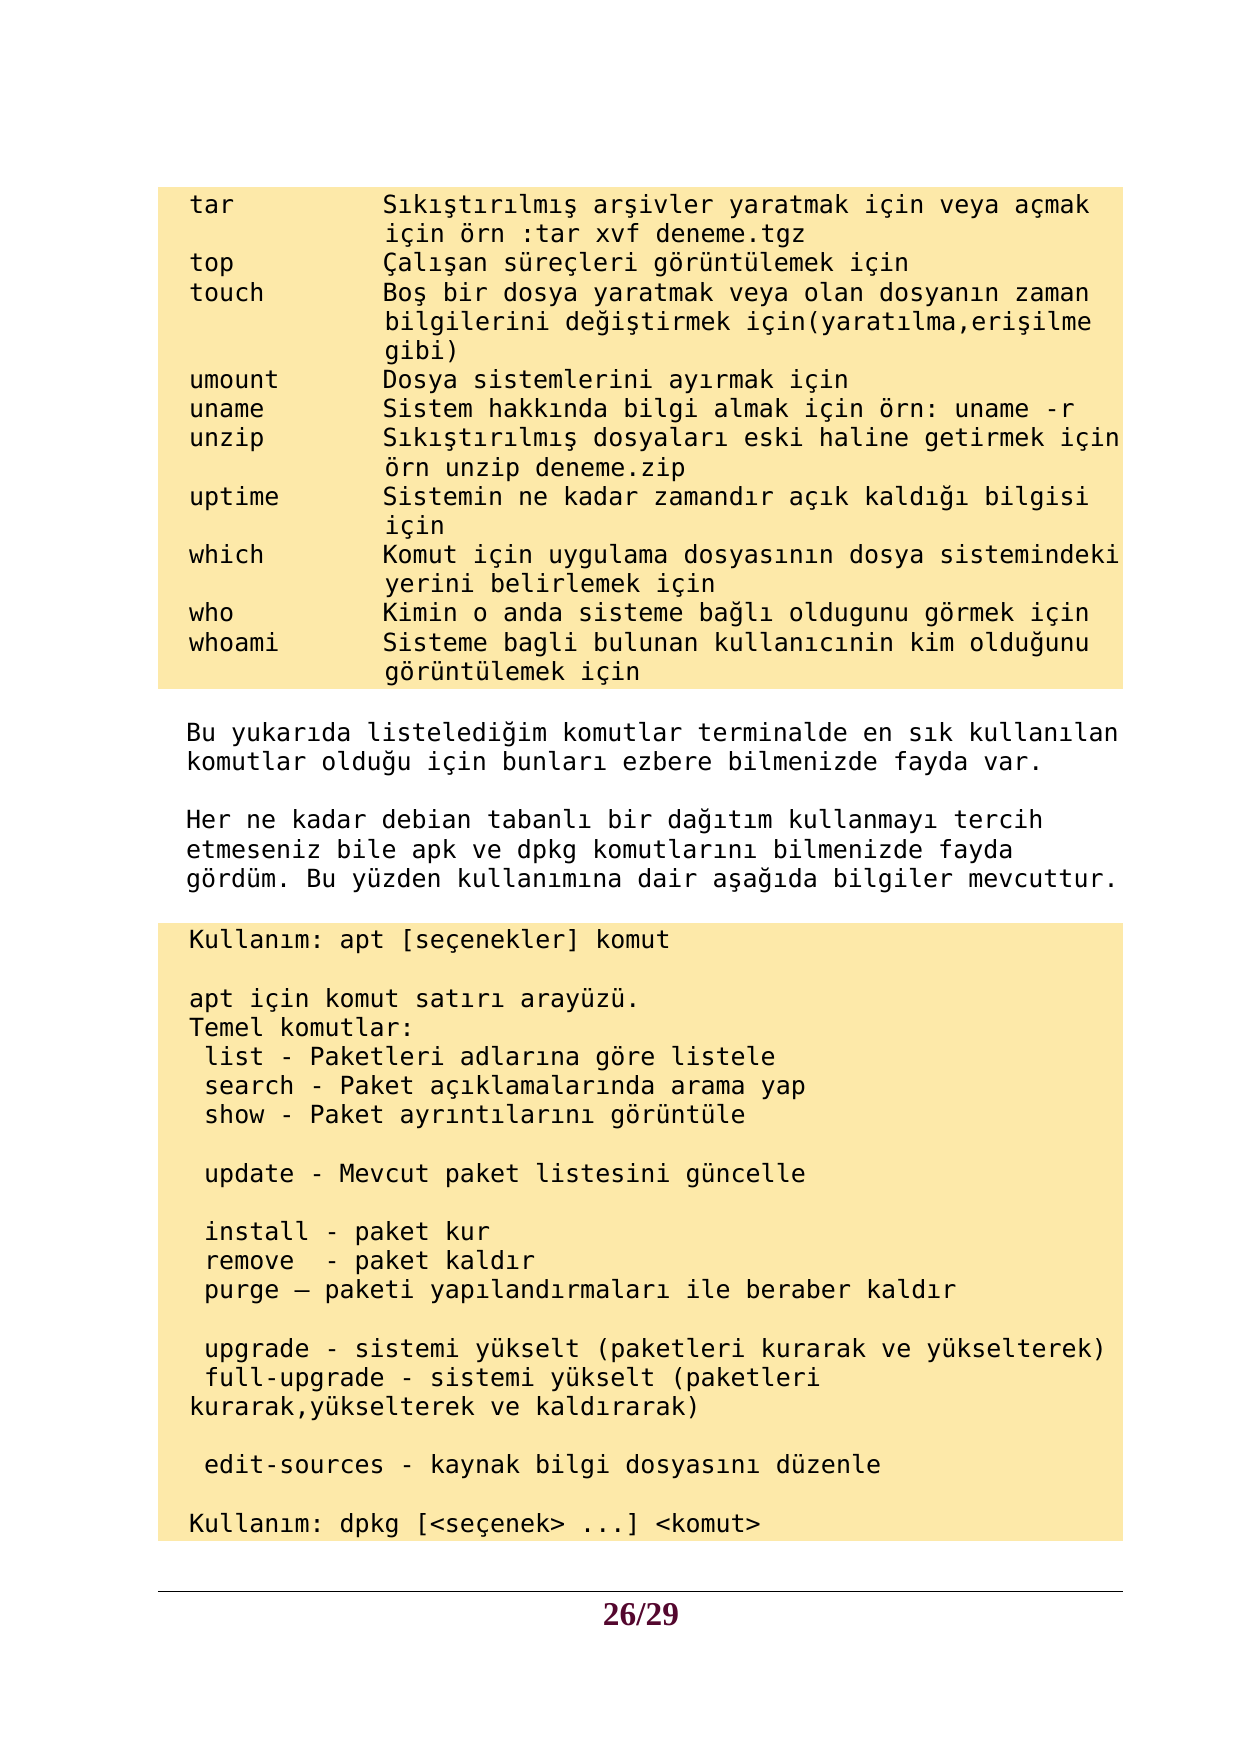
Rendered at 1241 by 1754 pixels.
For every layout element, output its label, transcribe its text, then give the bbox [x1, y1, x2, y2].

table_header Kullanım: apt [seçenekler] komut apt için komut satırı arayüzü. Temel komutlar: list - Paketleri adlarına göre listele search - Paket açıklamalarında arama yap show - Paket ayrıntılarını görüntüle update - Mevcut paket listesini güncelle install - paket kur remove - paket kaldır purge – paketi yapılandırmaları ile beraber kaldır upgrade - sistemi yükselt (paketleri kurarak ve yükselterek) full-upgrade - sistemi yükselt (paketleri kurarak,yükselterek ve kaldırarak) edit-sources - kaynak bilgi dosyasını düzenle Kullanım: dpkg [<seçenek> ...] <komut> [158, 923, 1123, 1541]
text Her ne kadar debian tabanlı bir dağıtım kullanmayı tercih etmeseniz bile apk ve dpkg komutlarını bilmenizde fayda gördüm. Bu yüzden kullanımına dair aşağıda bilgiler mevcuttur. [186, 806, 1123, 893]
text Bu yukarıda listelediğim komutlar terminalde en sık kullanılan komutlar olduğu için bunları ezbere bilmenizde fayda var. [186, 718, 1123, 777]
table_header tar Sıkıştırılmış arşivler yaratmak için veya açmak için örn :tar xvf deneme.tgz top Çalışan süreçleri görüntülemek için touch Boş bir dosya yaratmak veya olan dosyanın zaman bilgilerini değiştirmek için(yaratılma,erişilme gibi) umount Dosya sistemlerini ayırmak için uname Sistem hakkında bilgi almak için örn: uname -r unzip Sıkıştırılmış dosyaları eski haline getirmek için örn unzip deneme.zip uptime Sistemin ne kadar zamandır açık kaldığı bilgisi için which Komut için uygulama dosyasının dosya sistemindeki yerini belirlemek için who Kimin o anda sisteme bağlı oldugunu görmek için whoami Sisteme bagli bulunan kullanıcınin kim olduğunu görüntülemek için [158, 187, 1123, 689]
